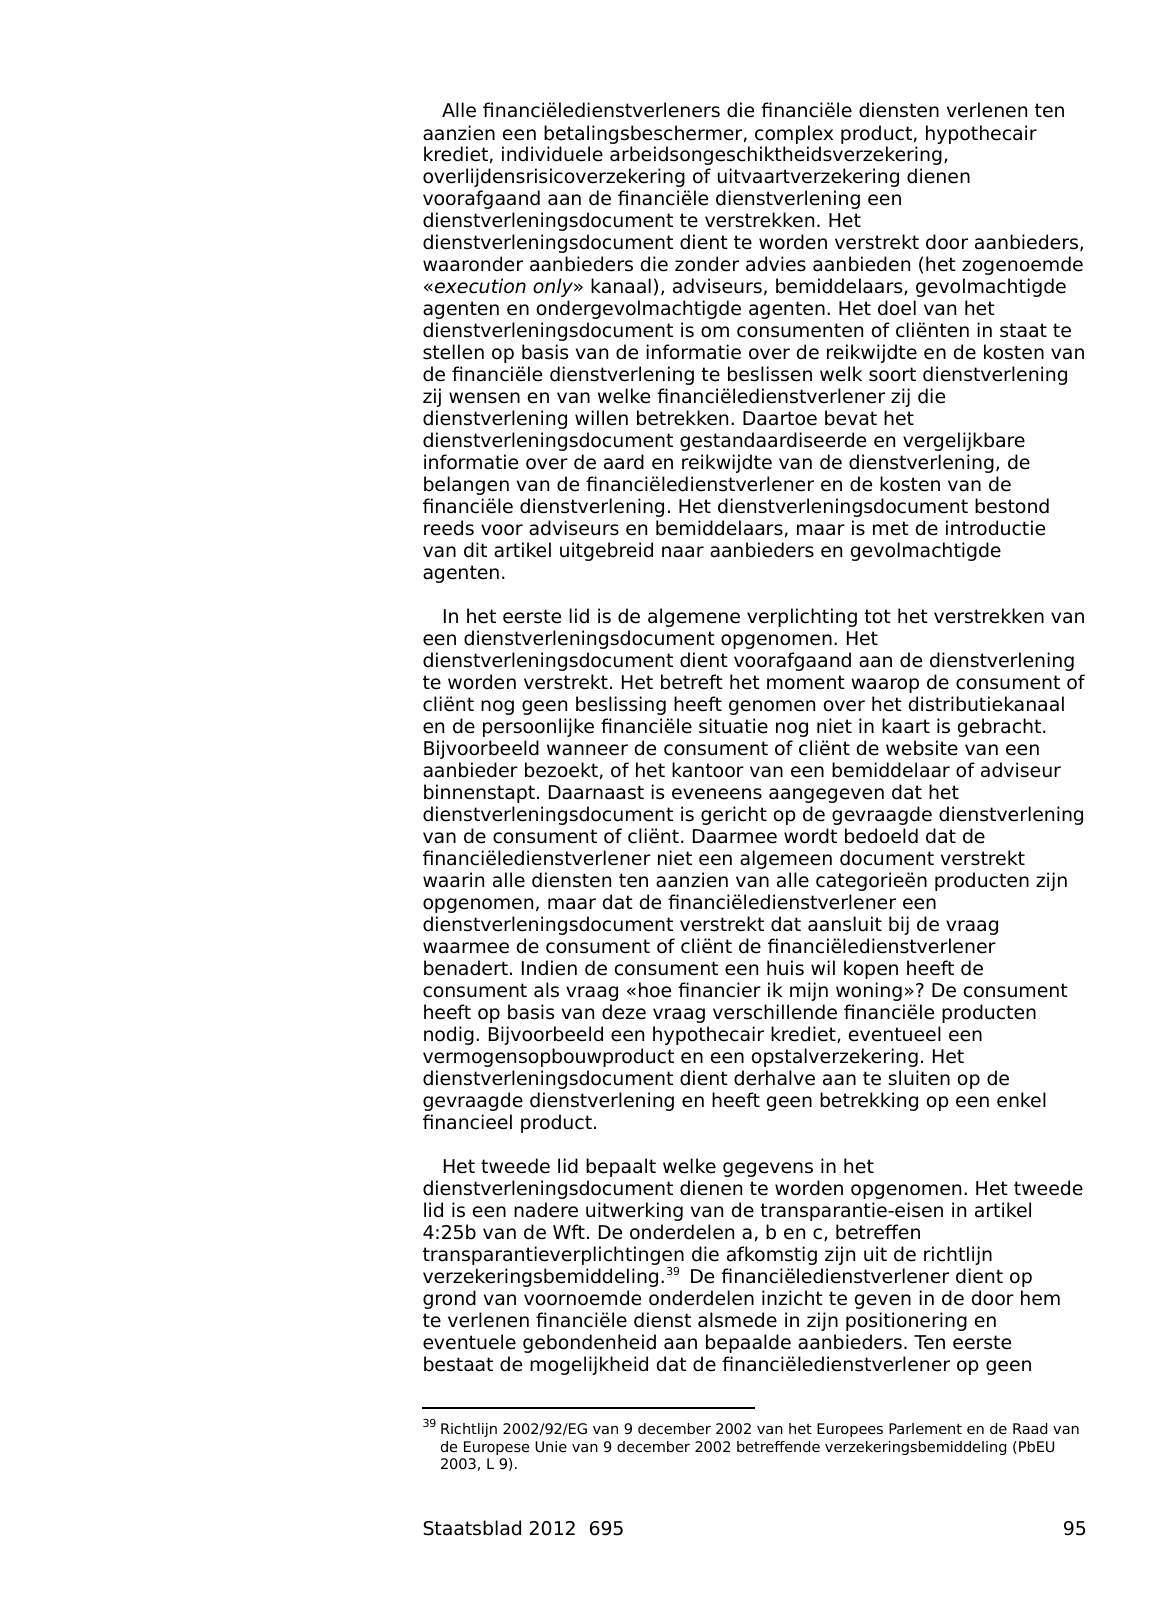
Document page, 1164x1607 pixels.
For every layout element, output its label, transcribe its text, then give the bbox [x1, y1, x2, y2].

text In het eerste lid is de algemene verplichting tot het verstrekken van een dienstverleningsdocument opgenomen. Het dienstverleningsdocument dient voorafgaand aan de dienstverlening te worden verstrekt. Het betreft het moment waarop de consument of cliënt nog geen beslissing heeft genomen over het distributiekanaal en de persoonlijke financiële situatie nog niet in kaart is gebracht. Bijvoorbeeld wanneer de consument of cliënt de website van een aanbieder bezoekt, of het kantoor van een bemiddelaar of adviseur binnenstapt. Daarnaast is eveneens aangegeven dat het dienstverleningsdocument is gericht op de gevraagde dienstverlening van de consument of cliënt. Daarmee wordt bedoeld dat de financiëledienstverlener niet een algemeen document verstrekt waarin alle diensten ten aanzien van alle categorieën producten zijn opgenomen, maar dat de financiëledienstverlener een dienstverleningsdocument verstrekt dat aansluit bij de vraag waarmee de consument of cliënt de financiëledienstverlener benadert. Indien de consument een huis wil kopen heeft de consument als vraag «hoe financier ik mijn woning»? De consument heeft op basis van deze vraag verschillende financiële producten nodig. Bijvoorbeeld een hypothecair krediet, eventueel een vermogensopbouwproduct en een opstalverzekering. Het dienstverleningsdocument dient derhalve aan te sluiten op de gevraagde dienstverlening en heeft geen betrekking op een enkel financieel product. [422, 606, 1087, 1134]
text Richtlijn 2002/92/EG van 9 december 2002 van het Europees Parlement en de Raad van de Europese Unie van 9 december 2002 betreffende verzekeringsbemiddeling (PbEU 2003, L 9). [422, 1417, 1087, 1473]
text Alle financiëledienstverleners die financiële diensten verlenen ten aanzien een betalingsbeschermer, complex product, hypothecair krediet, individuele arbeidsongeschiktheidsverzekering, overlijdensrisicoverzekering of uitvaartverzekering dienen voorafgaand aan de financiële dienstverlening een dienstverleningsdocument te verstrekken. Het dienstverleningsdocument dient te worden verstrekt door aanbieders, waaronder aanbieders die zonder advies aanbieden (het zogenoemde «execution only» kanaal), adviseurs, bemiddelaars, gevolmachtigde agenten en ondergevolmachtigde agenten. Het doel van het dienstverleningsdocument is om consumenten of cliënten in staat te stellen op basis van de informatie over de reikwijdte en de kosten van de financiële dienstverlening te beslissen welk soort dienstverlening zij wensen en van welke financiëledienstverlener zij die dienstverlening willen betrekken. Daartoe bevat het dienstverleningsdocument gestandaardiseerde en vergelijkbare informatie over de aard en reikwijdte van de dienstverlening, de belangen van de financiëledienstverlener en de kosten van de financiële dienstverlening. Het dienstverleningsdocument bestond reeds voor adviseurs en bemiddelaars, maar is met de introductie van dit artikel uitgebreid naar aanbieders en gevolmachtigde agenten. [422, 100, 1087, 584]
text Het tweede lid bepaalt welke gegevens in het dienstverleningsdocument dienen te worden opgenomen. Het tweede lid is een nadere uitwerking van de transparantie-eisen in artikel 4:25b van de Wft. De onderdelen a, b en c, betreffen transparantieverplichtingen die afkomstig zijn uit de richtlijn verzekeringsbemiddeling. De financiëledienstverlener dient op grond van voornoemde onderdelen inzicht te geven in de door hem te verlenen financiële dienst alsmede in zijn positionering en eventuele gebondenheid aan bepaalde aanbieders. Ten eerste bestaat de mogelijkheid dat de financiëledienstverlener op geen [422, 1156, 1087, 1376]
